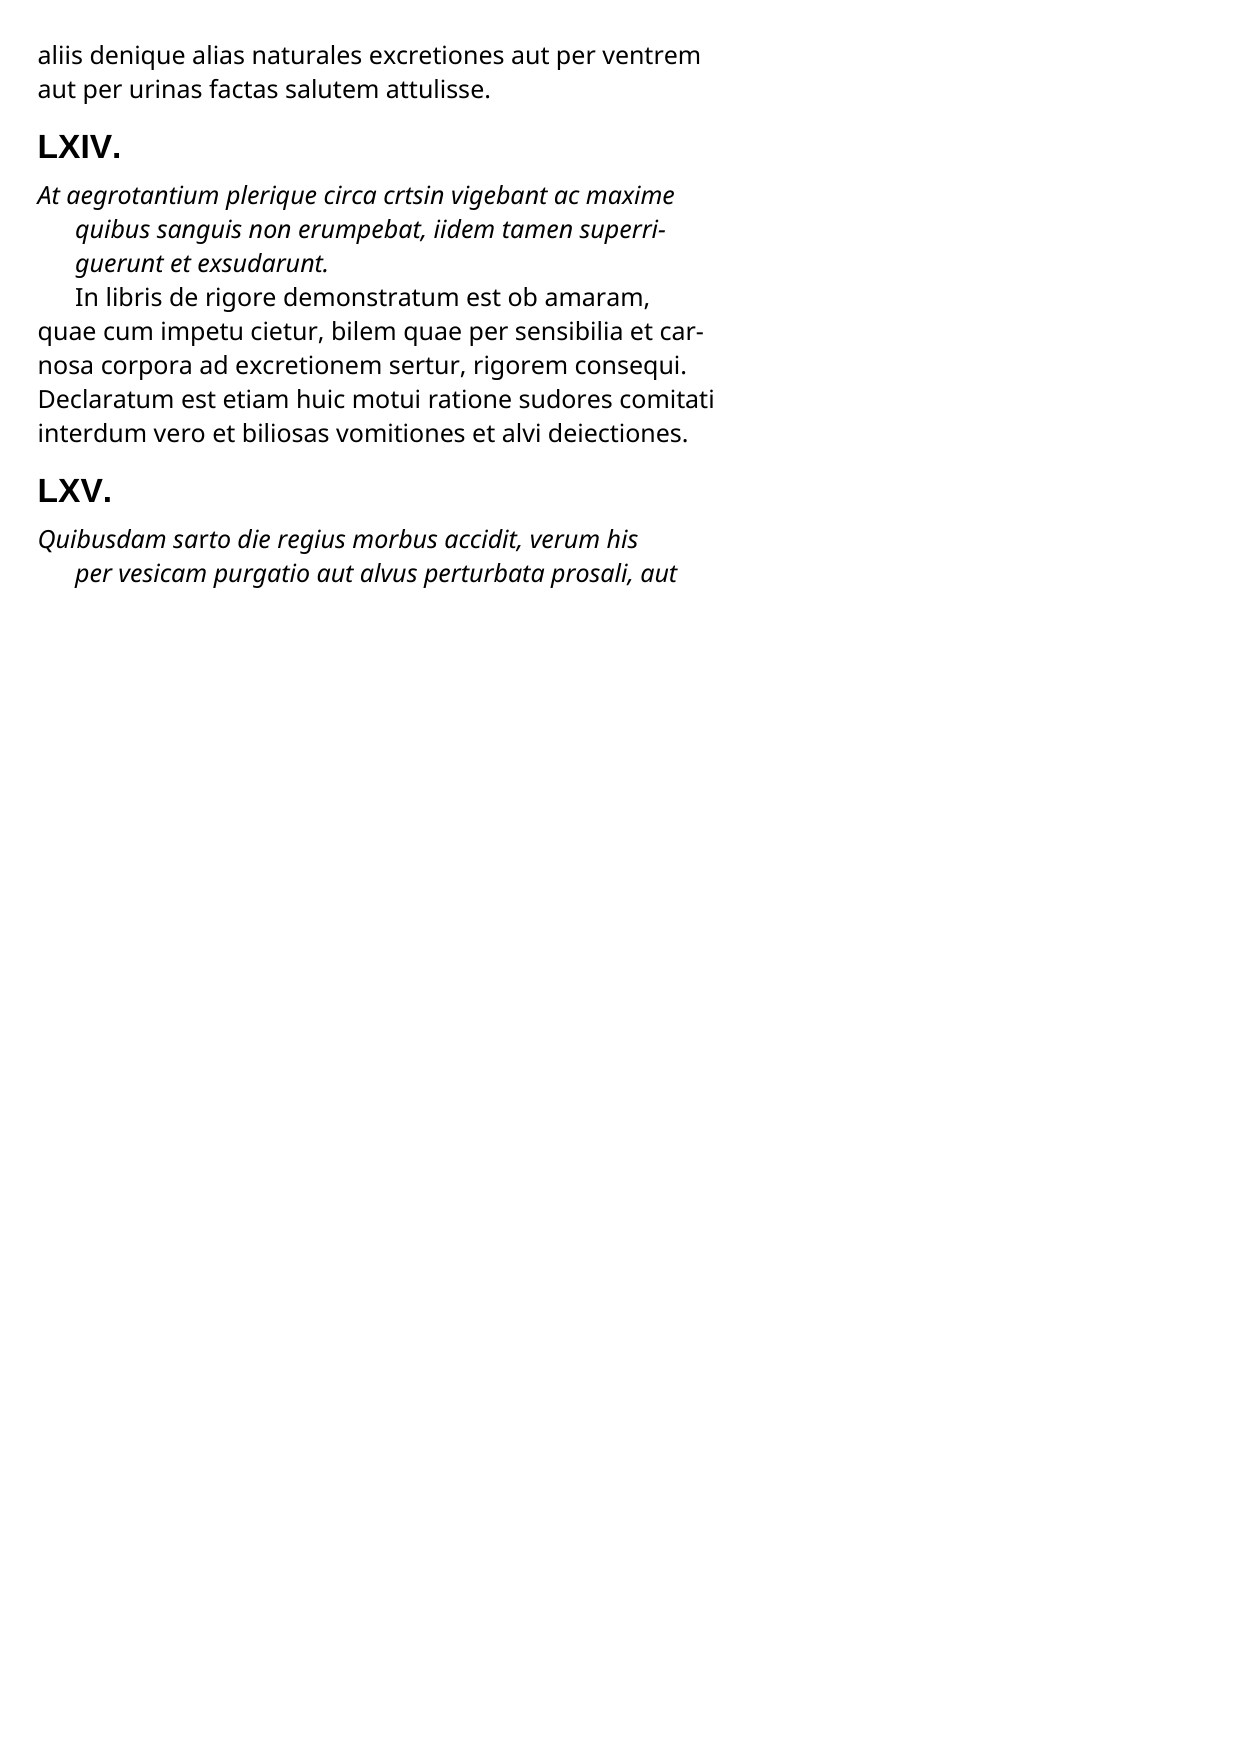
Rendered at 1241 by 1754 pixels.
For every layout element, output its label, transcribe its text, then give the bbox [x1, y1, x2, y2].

text In libris de rigore demonstratum est ob amaram, quae cum impetu cietur, bilem quae per sensibilia et car- nosa corpora ad excretionem sertur, rigorem consequi. Declaratum est etiam huic motui ratione sudores comitati interdum vero et biliosas vomitiones et alvi deiectiones. [37, 280, 1203, 450]
subtitle LXV. [37, 471, 1203, 509]
subtitle LXIV. [37, 126, 1203, 165]
text Quibusdam sarto die regius morbus accidit, verum his per vesicam purgatio aut alvus perturbata prosali, aut [37, 522, 1203, 590]
text aliis denique alias naturales excretiones aut per ventrem aut per urinas factas salutem attulisse. [37, 37, 1203, 106]
text At aegrotantium plerique circa crtsin vigebant ac maxime quibus sanguis non erumpebat, iidem tamen superri- guerunt et exsudarunt. [37, 178, 1203, 280]
